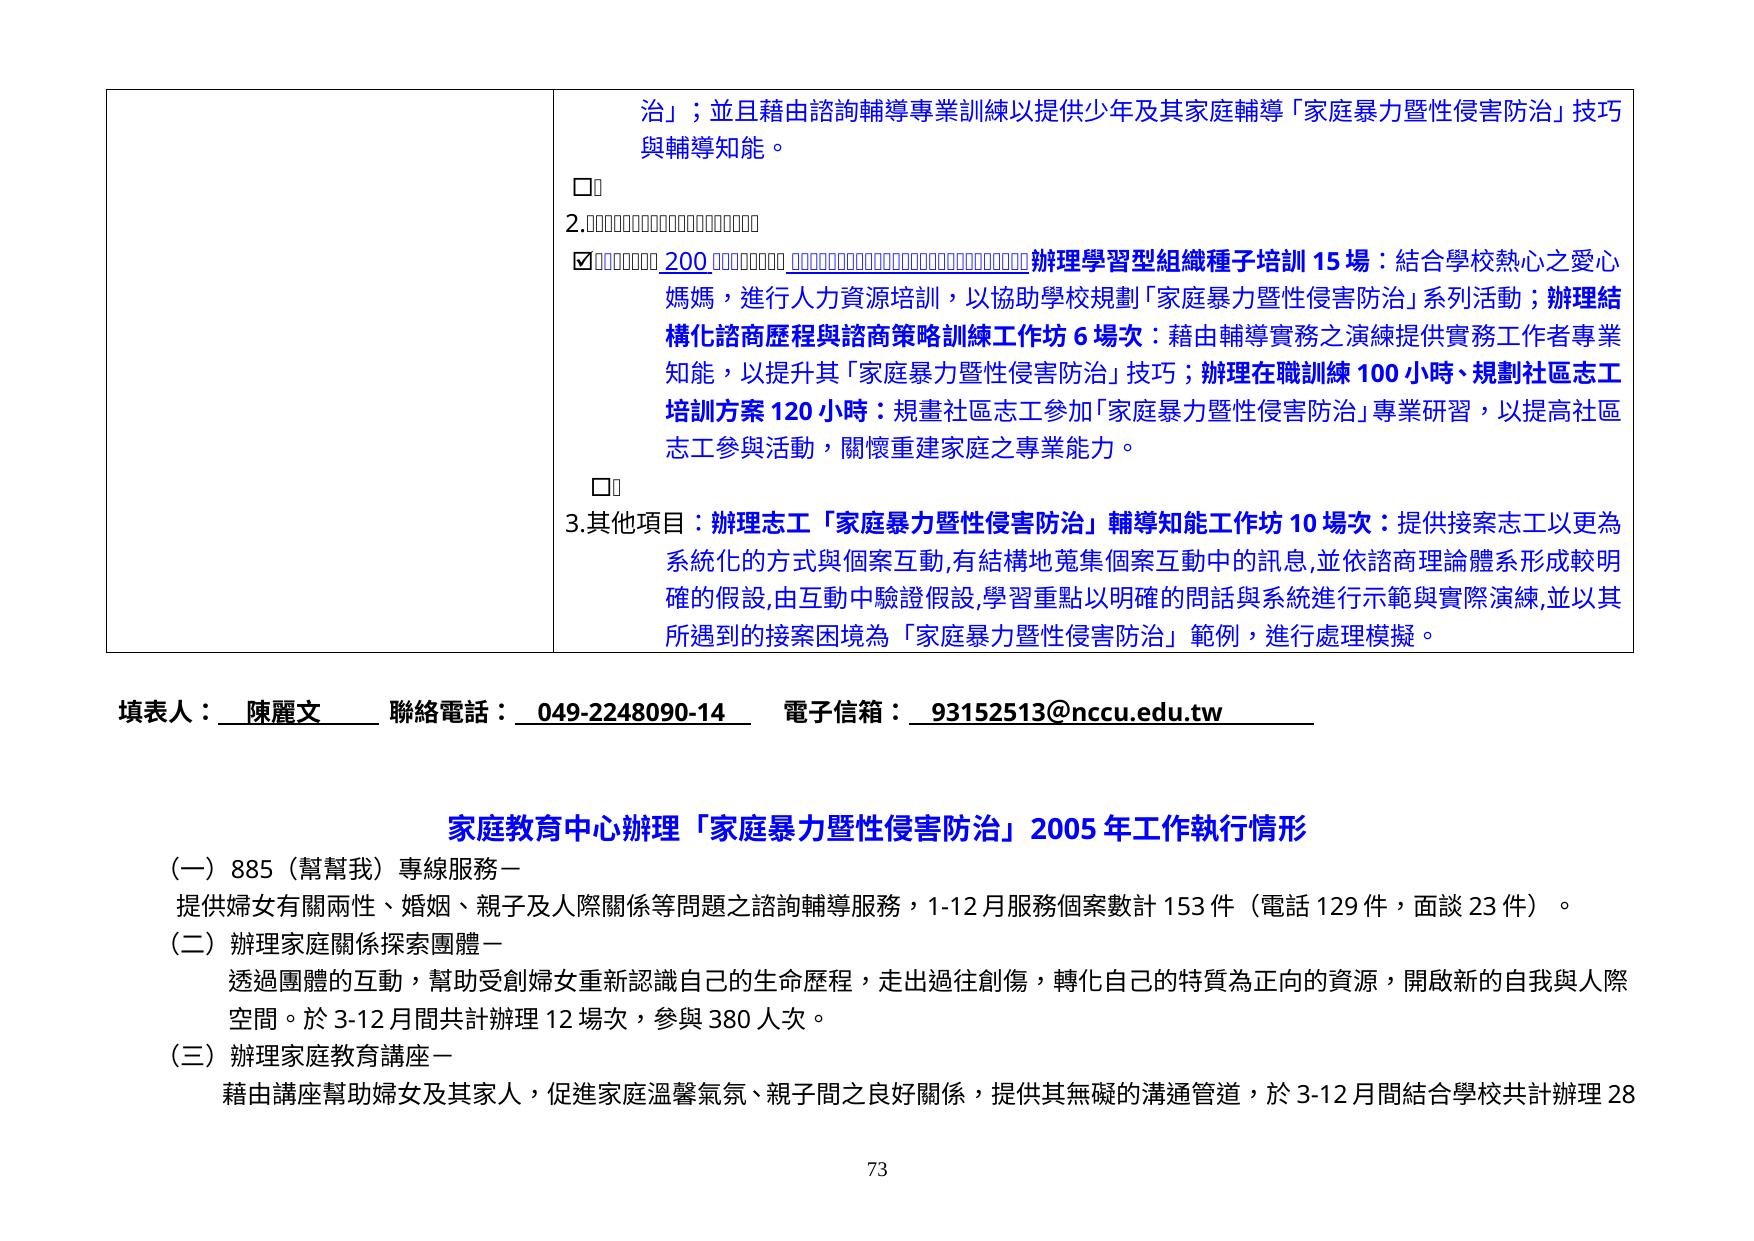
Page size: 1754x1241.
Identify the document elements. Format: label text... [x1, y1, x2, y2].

text 透過團體的互動，幫助受創婦女重新認識自己的生命歷程，走出過往創傷，轉化自己的特質為正向的資源，開啟新的自我與人際 [222, 960, 1636, 998]
text （三）辦理家庭教育講座－ [156, 1035, 1636, 1073]
table_cell [107, 90, 553, 652]
text （二）辦理家庭關係探索團體－ [156, 923, 1636, 960]
table_cell 治」；並且藉由諮詢輔導專業訓練以提供少年及其家庭輔導「家庭暴力暨性侵害防治」技巧與輔導知能。 否 2.遴派相關人員參加高風險家庭服務方案研習 是，參加人員： 200人次；主辦單位： 教育部、三所大學家庭教育研究中心、本府家庭教育中心；辦理學習型組織種子培訓15場：結合學校熱心之愛心媽媽，進行人力資源培訓，以協助學校規劃「家庭暴力暨性侵害防治」系列活動；辦理結構化諮商歷程與諮商策略訓練工作坊6場次：藉由輔導實務之演練提供實務工作者專業知能，以提升其「家庭暴力暨性侵害防治」技巧；辦理在職訓練100小時、規劃社區志工培訓方案120小時：規畫社區志工參加「家庭暴力暨性侵害防治」專業研習，以提高社區志工參與活動，關懷重建家庭之專業能力。 否 3.其他項目：辦理志工「家庭暴力暨性侵害防治」輔導知能工作坊10場次：提供接案志工以更為系統化的方式與個案互動,有結構地蒐集個案互動中的訊息,並依諮商理論體系形成較明確的假設,由互動中驗證假設,學習重點以明確的問話與系統進行示範與實際演練,並以其所遇到的接案困境為「家庭暴力暨性侵害防治」範例，進行處理模擬。 [554, 90, 1633, 652]
text （一）885（幫幫我）專線服務－ [156, 848, 1636, 885]
text 提供婦女有關兩性、婚姻、親子及人際關係等問題之諮詢輔導服務，1-12月服務個案數計153件（電話129件，面談23件）。 [118, 885, 1636, 923]
text 填表人： 陳麗文 聯絡電話： 049-2248090-14 電子信箱： 93152513＠nccu.edu.tw [118, 691, 1636, 728]
text 空間。於3-12月間共計辦理12場次，參與380人次。 [222, 998, 1636, 1035]
text 藉由講座幫助婦女及其家人，促進家庭溫馨氣氛、親子間之良好關係，提供其無礙的溝通管道，於3-12月間結合學校共計辦理28 [222, 1073, 1636, 1110]
text 家庭教育中心辦理「家庭暴力暨性侵害防治」2005年工作執行情形 [118, 805, 1636, 848]
